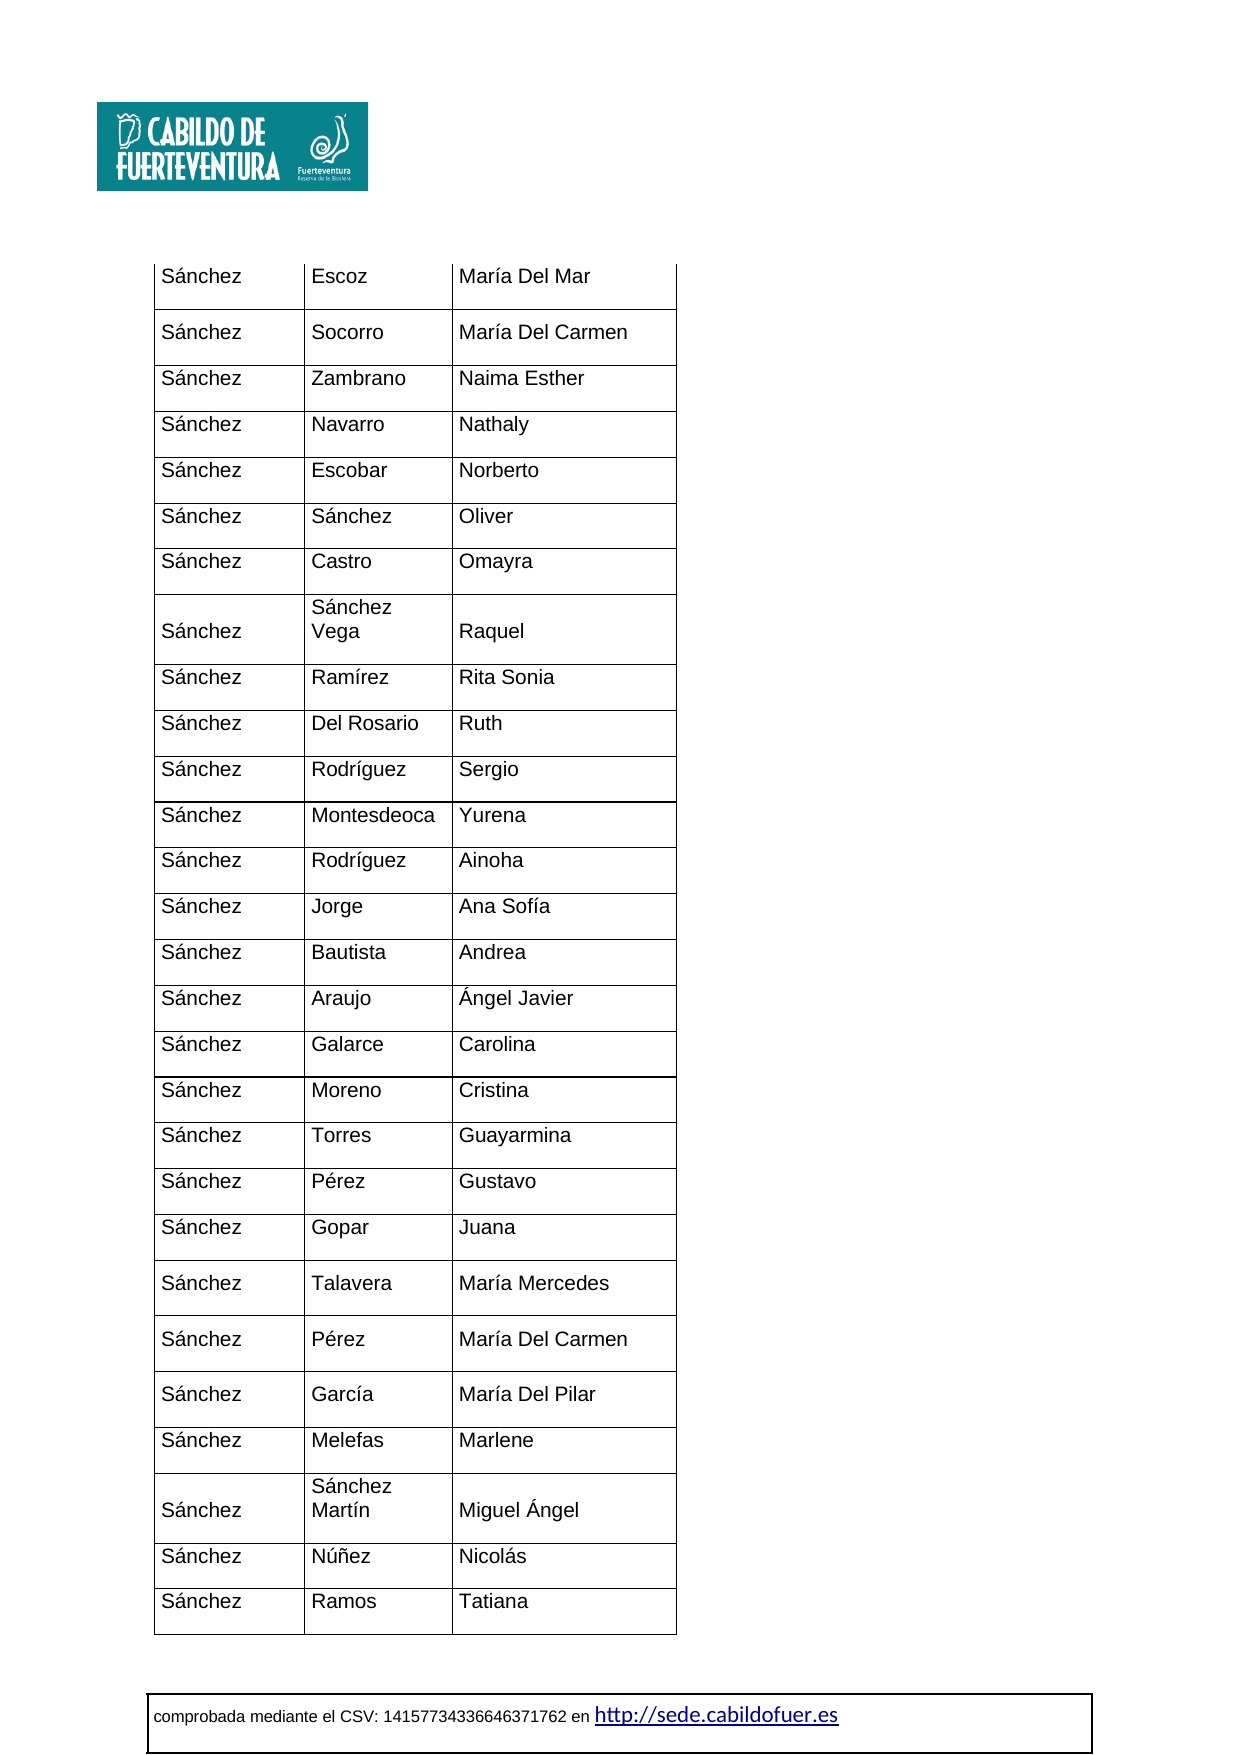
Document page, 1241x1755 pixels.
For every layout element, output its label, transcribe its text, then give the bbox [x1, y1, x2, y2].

table_cell Nathaly [453, 412, 676, 457]
table_cell Sánchez [155, 711, 304, 756]
table_cell García [305, 1372, 452, 1427]
table_cell Ruth [453, 711, 676, 756]
table_cell Juana [453, 1215, 676, 1260]
table_cell Sánchez [155, 848, 304, 893]
table_cell Sánchez [155, 504, 304, 548]
table_cell Moreno [305, 1078, 452, 1122]
table_header María Del Mar [453, 264, 676, 309]
table_cell Sánchez [305, 504, 452, 548]
table_cell Sánchez [155, 894, 304, 939]
table_cell Torres [305, 1123, 452, 1168]
table_header Escoz [305, 264, 452, 309]
table_cell Naima Esther [453, 366, 676, 411]
table_cell Montesdeoca [305, 803, 452, 847]
table_cell María Del Pilar [453, 1372, 676, 1427]
table_cell Sánchez [155, 595, 304, 664]
table_cell Melefas [305, 1428, 452, 1473]
table_cell Andrea [453, 940, 676, 985]
table_cell Marlene [453, 1428, 676, 1473]
table_cell Del Rosario [305, 711, 452, 756]
table_cell Sánchez [155, 665, 304, 710]
table_cell Carolina [453, 1032, 676, 1076]
table_cell Rodríguez [305, 848, 452, 893]
table_cell Guayarmina [453, 1123, 676, 1168]
table_cell Sánchez [155, 986, 304, 1031]
table_cell Rodríguez [305, 757, 452, 801]
table_cell Escobar [305, 458, 452, 502]
table_cell Ramos [305, 1589, 452, 1634]
table_cell Ángel Javier [453, 986, 676, 1031]
table_cell Sánchez [155, 1474, 304, 1542]
table_cell Rita Sonia [453, 665, 676, 710]
table_cell Oliver [453, 504, 676, 548]
table_cell Miguel Ángel [453, 1474, 676, 1542]
table_cell Sánchez [155, 1169, 304, 1214]
table_cell Raquel [453, 595, 676, 664]
table_header Sánchez [155, 264, 304, 309]
table_cell Sánchez [155, 1544, 304, 1588]
table_cell Araujo [305, 986, 452, 1031]
table_cell Bautista [305, 940, 452, 985]
table_cell Sánchez [155, 549, 304, 594]
table_cell Sánchez [155, 310, 304, 365]
table_cell Socorro [305, 310, 452, 365]
table_cell Ana Sofía [453, 894, 676, 939]
table_cell Norberto [453, 458, 676, 502]
table_cell Sánchez [155, 1123, 304, 1168]
table_cell Castro [305, 549, 452, 594]
table_cell Jorge [305, 894, 452, 939]
table_cell Sánchez [155, 1372, 304, 1427]
table_cell Sánchez [155, 1261, 304, 1315]
table_cell Pérez [305, 1316, 452, 1371]
table_cell Núñez [305, 1544, 452, 1588]
table_cell Omayra [453, 549, 676, 594]
table_cell María Mercedes [453, 1261, 676, 1315]
table_cell Navarro [305, 412, 452, 457]
table_cell Sergio [453, 757, 676, 801]
table_cell Tatiana [453, 1589, 676, 1634]
table_cell Sánchez [155, 1428, 304, 1473]
table_cell Gopar [305, 1215, 452, 1260]
table_cell Pérez [305, 1169, 452, 1214]
table_cell Gustavo [453, 1169, 676, 1214]
table_cell Nicolás [453, 1544, 676, 1588]
table_cell Sánchez [155, 1589, 304, 1634]
table_cell Sánchez [155, 366, 304, 411]
table_cell María Del Carmen [453, 1316, 676, 1371]
table_cell María Del Carmen [453, 310, 676, 365]
table_cell Sánchez [155, 1078, 304, 1122]
table_cell Ainoha [453, 848, 676, 893]
table_cell Sánchez [155, 1032, 304, 1076]
table_cell Talavera [305, 1261, 452, 1315]
table_cell Sánchez [155, 803, 304, 847]
table_cell Sánchez [155, 1316, 304, 1371]
table_cell Ramírez [305, 665, 452, 710]
table_cell Zambrano [305, 366, 452, 411]
table_cell Sánchez [155, 412, 304, 457]
table_cell Sánchez [155, 757, 304, 801]
table_cell Galarce [305, 1032, 452, 1076]
table_cell Sánchez Martín [305, 1474, 452, 1542]
table_cell Yurena [453, 803, 676, 847]
table_cell Sánchez Vega [305, 595, 452, 664]
table_cell Cristina [453, 1078, 676, 1122]
table_cell Sánchez [155, 940, 304, 985]
table_cell Sánchez [155, 1215, 304, 1260]
table_cell Sánchez [155, 458, 304, 502]
